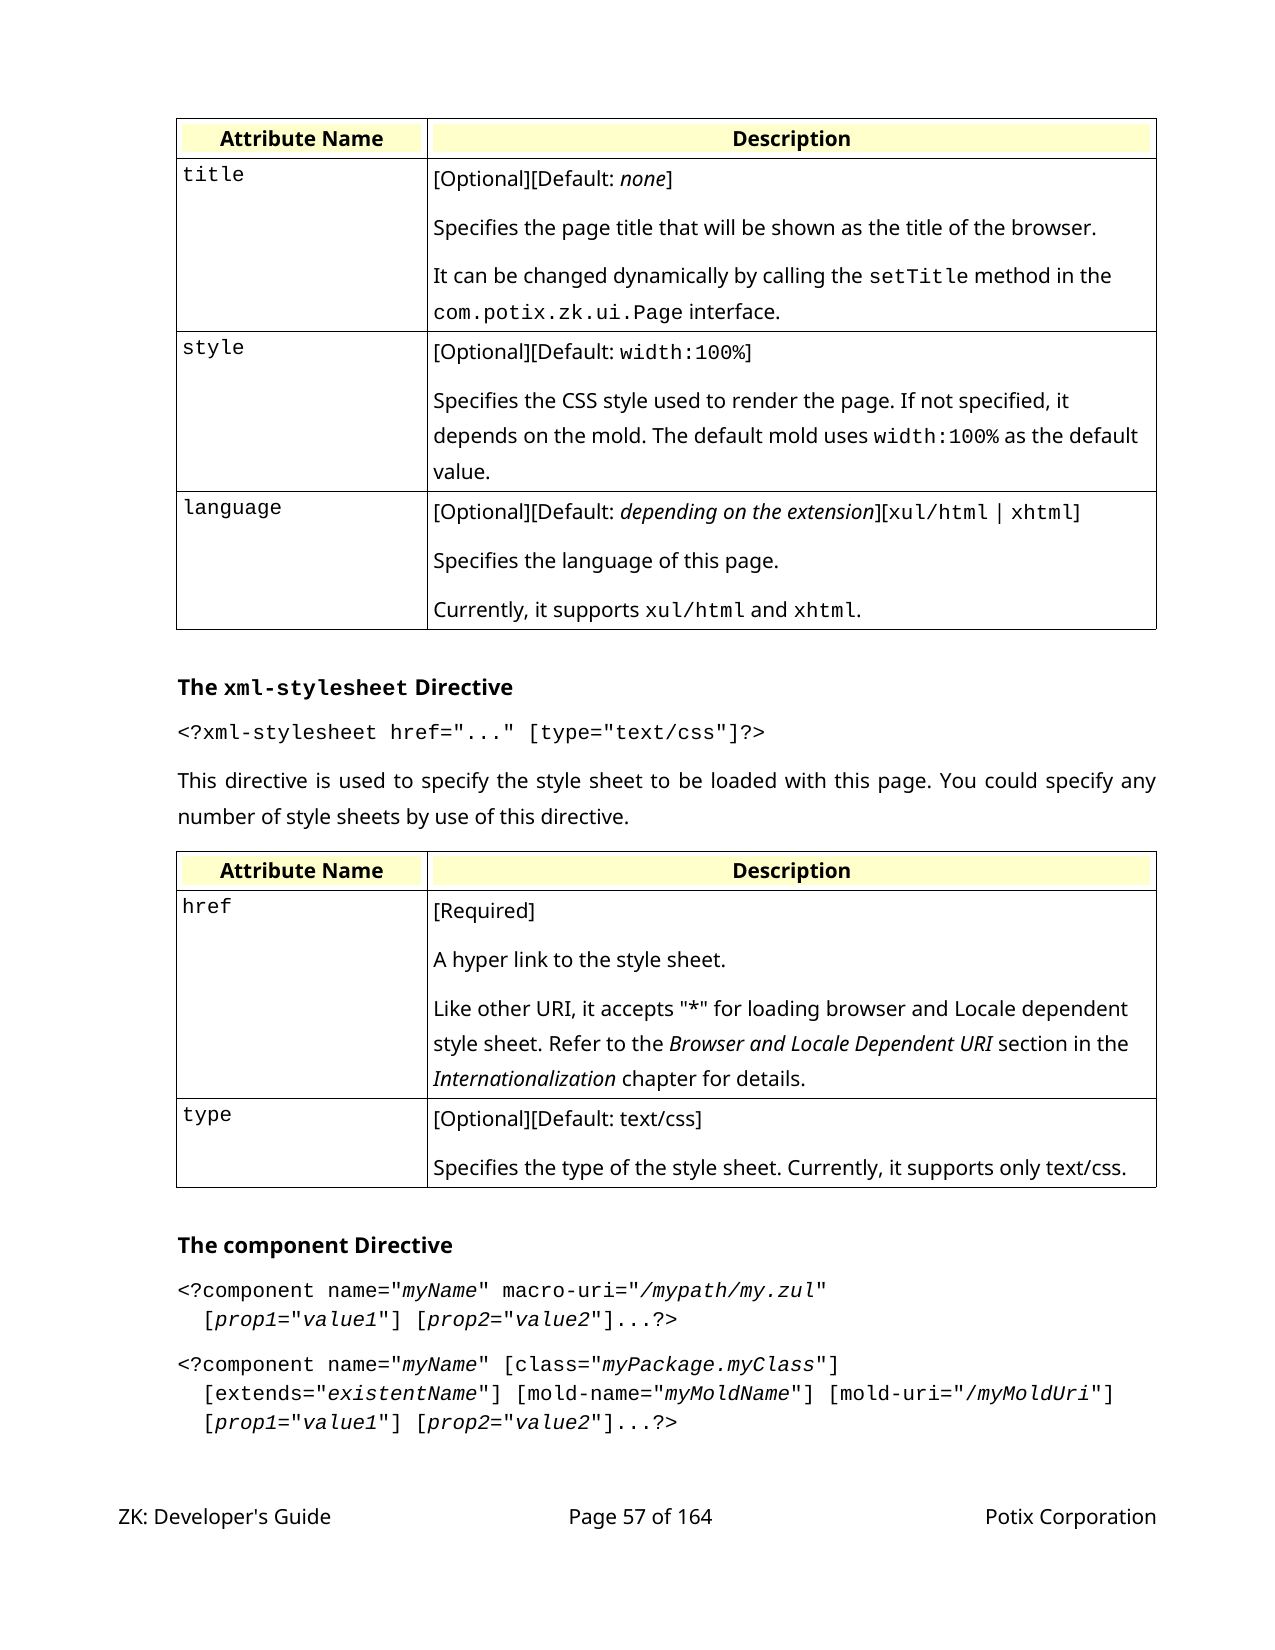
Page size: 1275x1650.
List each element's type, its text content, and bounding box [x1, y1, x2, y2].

table_cell title [177, 159, 427, 331]
text <?component name="myName" macro-uri="/mypath/my.zul" [prop1="value1"] [prop2="value2"]...?> [177, 1280, 1157, 1333]
table_cell style [177, 332, 427, 491]
table_header Description [428, 119, 1156, 158]
table_cell href [177, 891, 427, 1098]
table_cell language [177, 492, 427, 629]
table_header Attribute Name [177, 119, 427, 158]
table_cell [Optional][Default: none] Specifies the page title that will be shown as the title of the browser. It can be changed dynamically by calling the setTitle method in the com.potix.zk.ui.Page interface. [428, 159, 1156, 331]
text This directive is used to specify the style sheet to be loaded with this page. You could specify any number of style sheets by use of this directive. [177, 767, 1157, 830]
table_cell [Optional][Default: text/css] Specifies the type of the style sheet. Currently, it supports only text/css. [428, 1099, 1156, 1187]
table_cell [Optional][Default: width:100%] Specifies the CSS style used to render the page. If not specified, it depends on the mold. The default mold uses width:100% as the default value. [428, 332, 1156, 491]
table_cell [Optional][Default: depending on the extension][xul/html | xhtml] Specifies the language of this page. Currently, it supports xul/html and xhtml. [428, 492, 1156, 629]
text <?component name="myName" [class="myPackage.myClass"] [extends="existentName"] [mold-name="myMoldName"] [mold-uri="/myMoldUri"] [prop1="value1"] [prop2="value2"]...?> [177, 1354, 1157, 1436]
table_cell [Required] A hyper link to the style sheet. Like other URI, it accepts "*" for loading browser and Locale dependent style sheet. Refer to the Browser and Locale Dependent URI section in the Internationalization chapter for details. [428, 891, 1156, 1098]
subtitle The component Directive [177, 1229, 1157, 1259]
table_cell type [177, 1099, 427, 1187]
table_header Description [428, 852, 1156, 890]
text <?xml-stylesheet href="..." [type="text/css"]?> [177, 722, 1157, 746]
subtitle The xml-stylesheet Directive [177, 672, 1157, 702]
table_header Attribute Name [177, 852, 427, 890]
